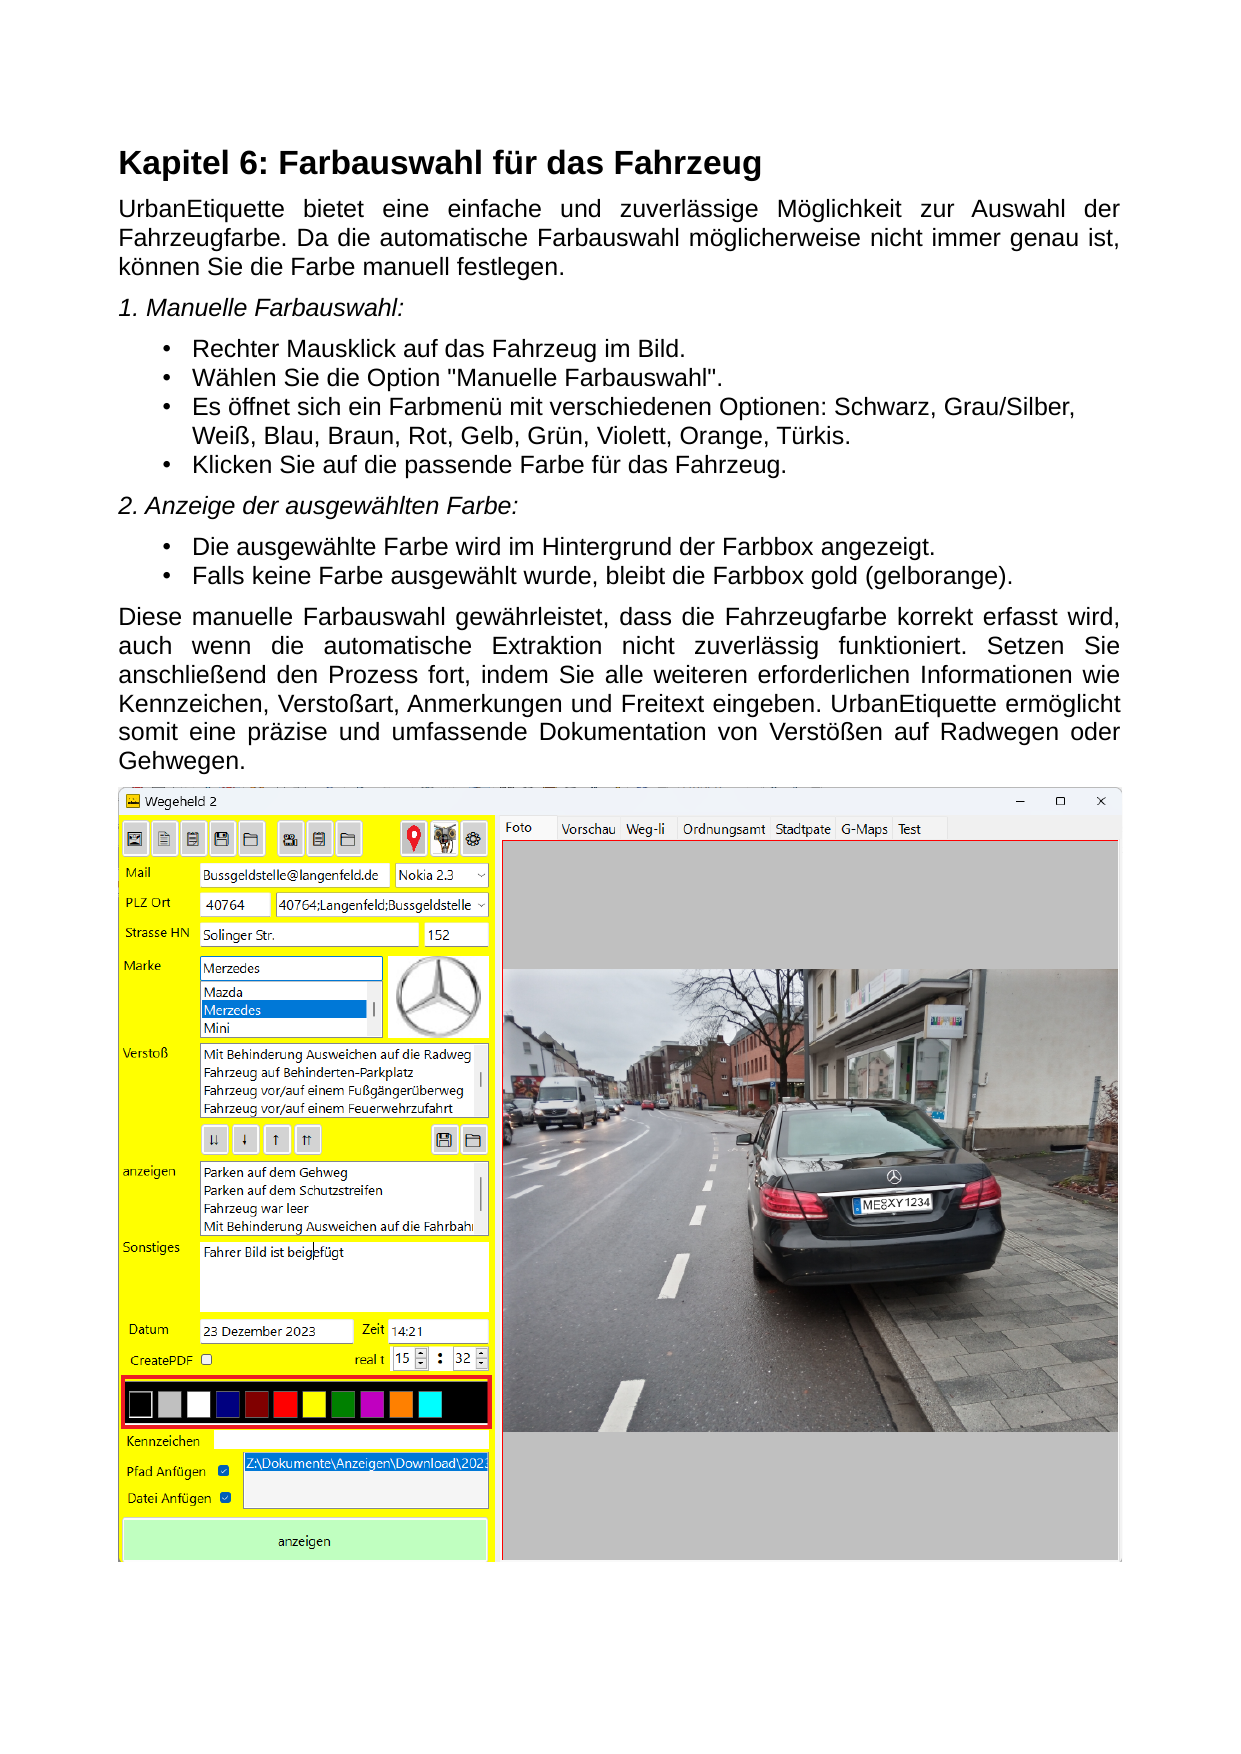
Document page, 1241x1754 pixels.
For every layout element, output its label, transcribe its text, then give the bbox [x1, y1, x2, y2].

list Rechter Mausklick auf das Fahrzeug im Bild. [162, 334, 1122, 363]
subtitle Kapitel 6: Farbauswahl für das Fahrzeug [118, 143, 1122, 182]
text Diese manuelle Farbauswahl gewährleistet, dass die Fahrzeugfarbe korrekt erfasst wird, auch wenn die automatische Extraktion nicht zuverlässig funktioniert. Setzen Sie anschließend den Prozess fort, indem Sie alle weiteren erforderlichen Informationen wie Kennzeichen, Verstoßart, Anmerkungen und Freitext eingeben. UrbanEtiquette ermöglicht somit eine präzise und umfassende Dokumentation von Verstößen auf Radwegen oder Gehwegen. [118, 602, 1122, 775]
list Es öffnet sich ein Farbmenü mit verschiedenen Optionen: Schwarz, Grau/Silber, Weiß, Blau, Braun, Rot, Gelb, Grün, Violett, Orange, Türkis. [162, 392, 1122, 449]
list Wählen Sie die Option "Manuelle Farbauswahl". [162, 363, 1122, 392]
text 1. Manuelle Farbauswahl: [118, 293, 1122, 322]
text UrbanEtiquette bietet eine einfache und zuverlässige Möglichkeit zur Auswahl der Fahrzeugfarbe. Da die automatische Farbauswahl möglicherweise nicht immer genau ist, können Sie die Farbe manuell festlegen. [118, 194, 1122, 281]
list Falls keine Farbe ausgewählt wurde, bleibt die Farbbox gold (gelborange). [162, 561, 1122, 590]
text 2. Anzeige der ausgewählten Farbe: [118, 491, 1122, 520]
list Klicken Sie auf die passende Farbe für das Fahrzeug. [162, 449, 1122, 478]
list Die ausgewählte Farbe wird im Hintergrund der Farbbox angezeigt. [162, 532, 1122, 561]
